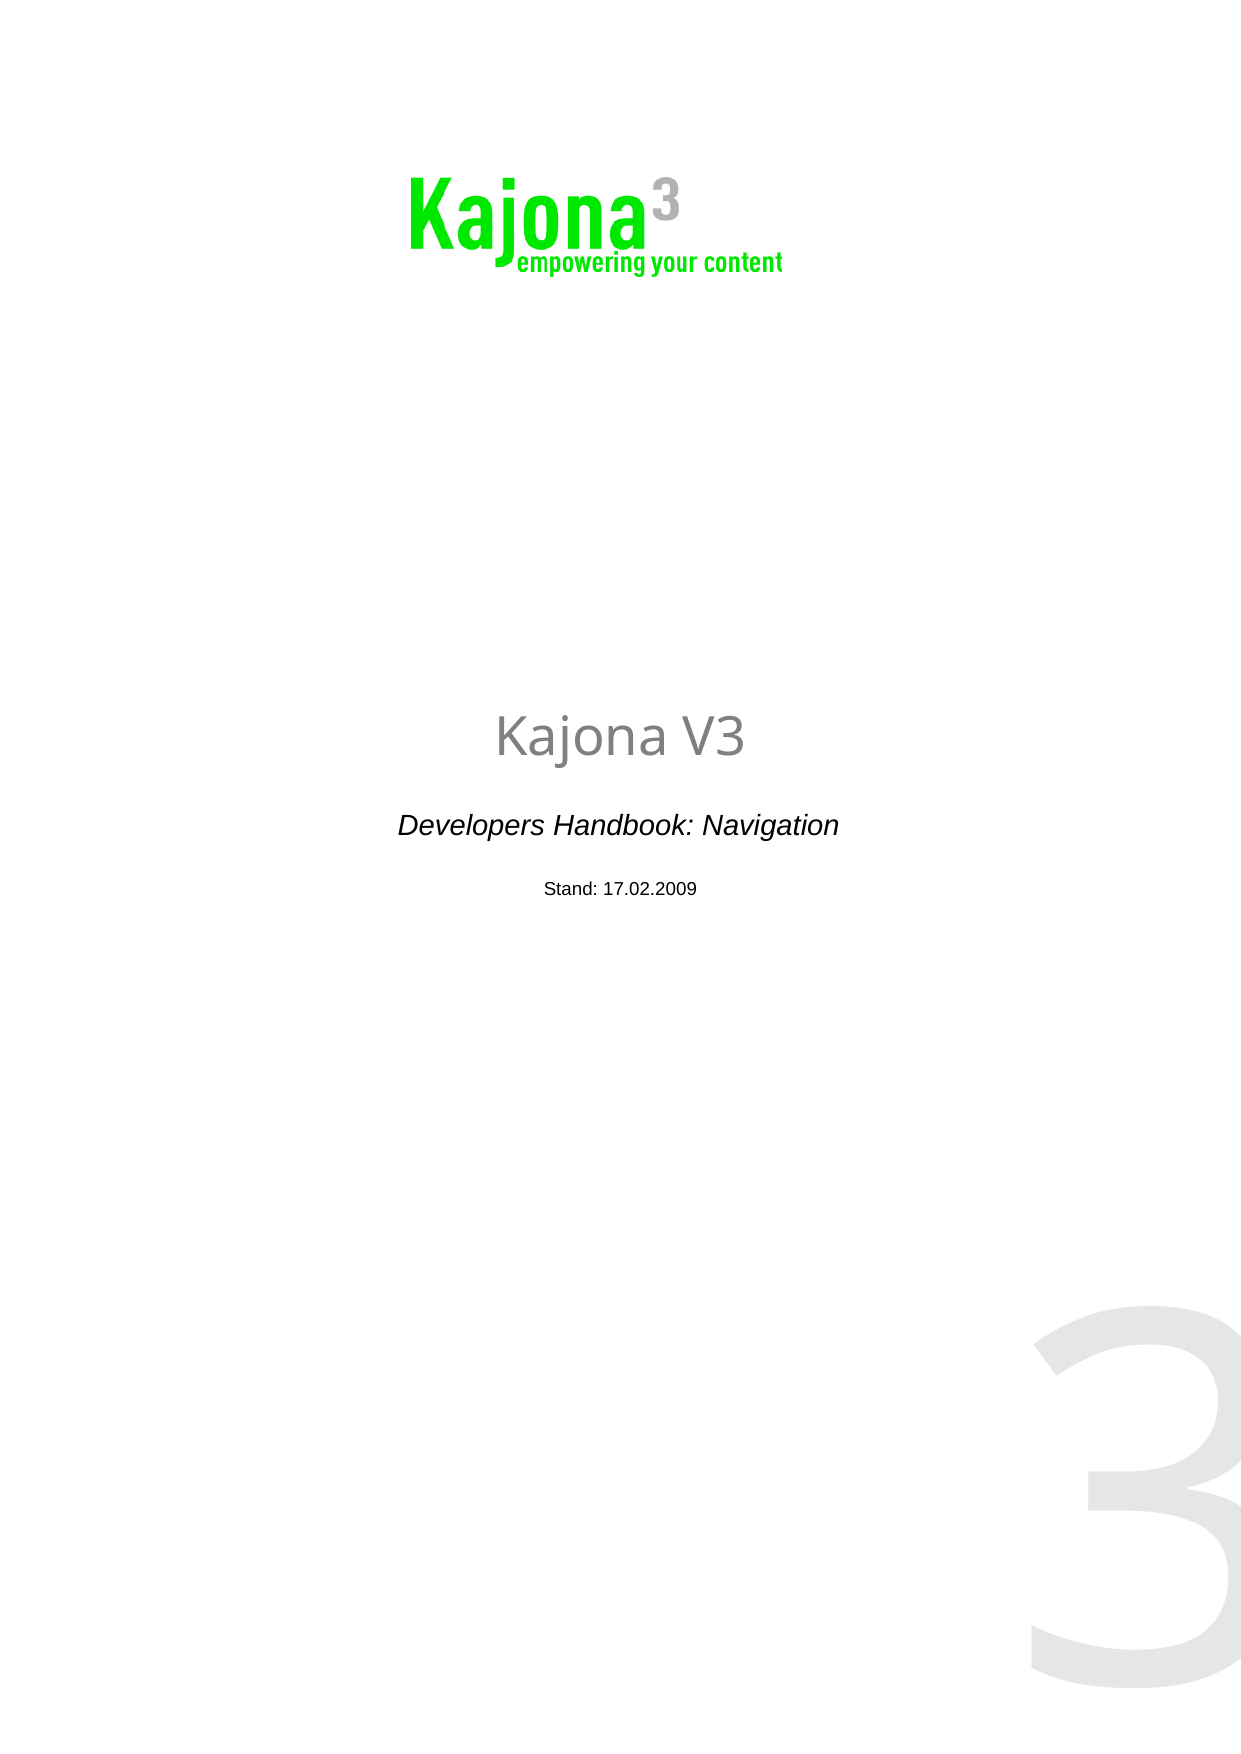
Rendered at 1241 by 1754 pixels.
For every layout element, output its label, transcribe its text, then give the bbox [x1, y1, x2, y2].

subtitle Stand: 17.02.2009 [118, 879, 1122, 899]
subtitle Developers Handbook: Navigation [118, 808, 1122, 841]
picture [411, 177, 782, 277]
title Kajona V3 [118, 697, 1122, 771]
